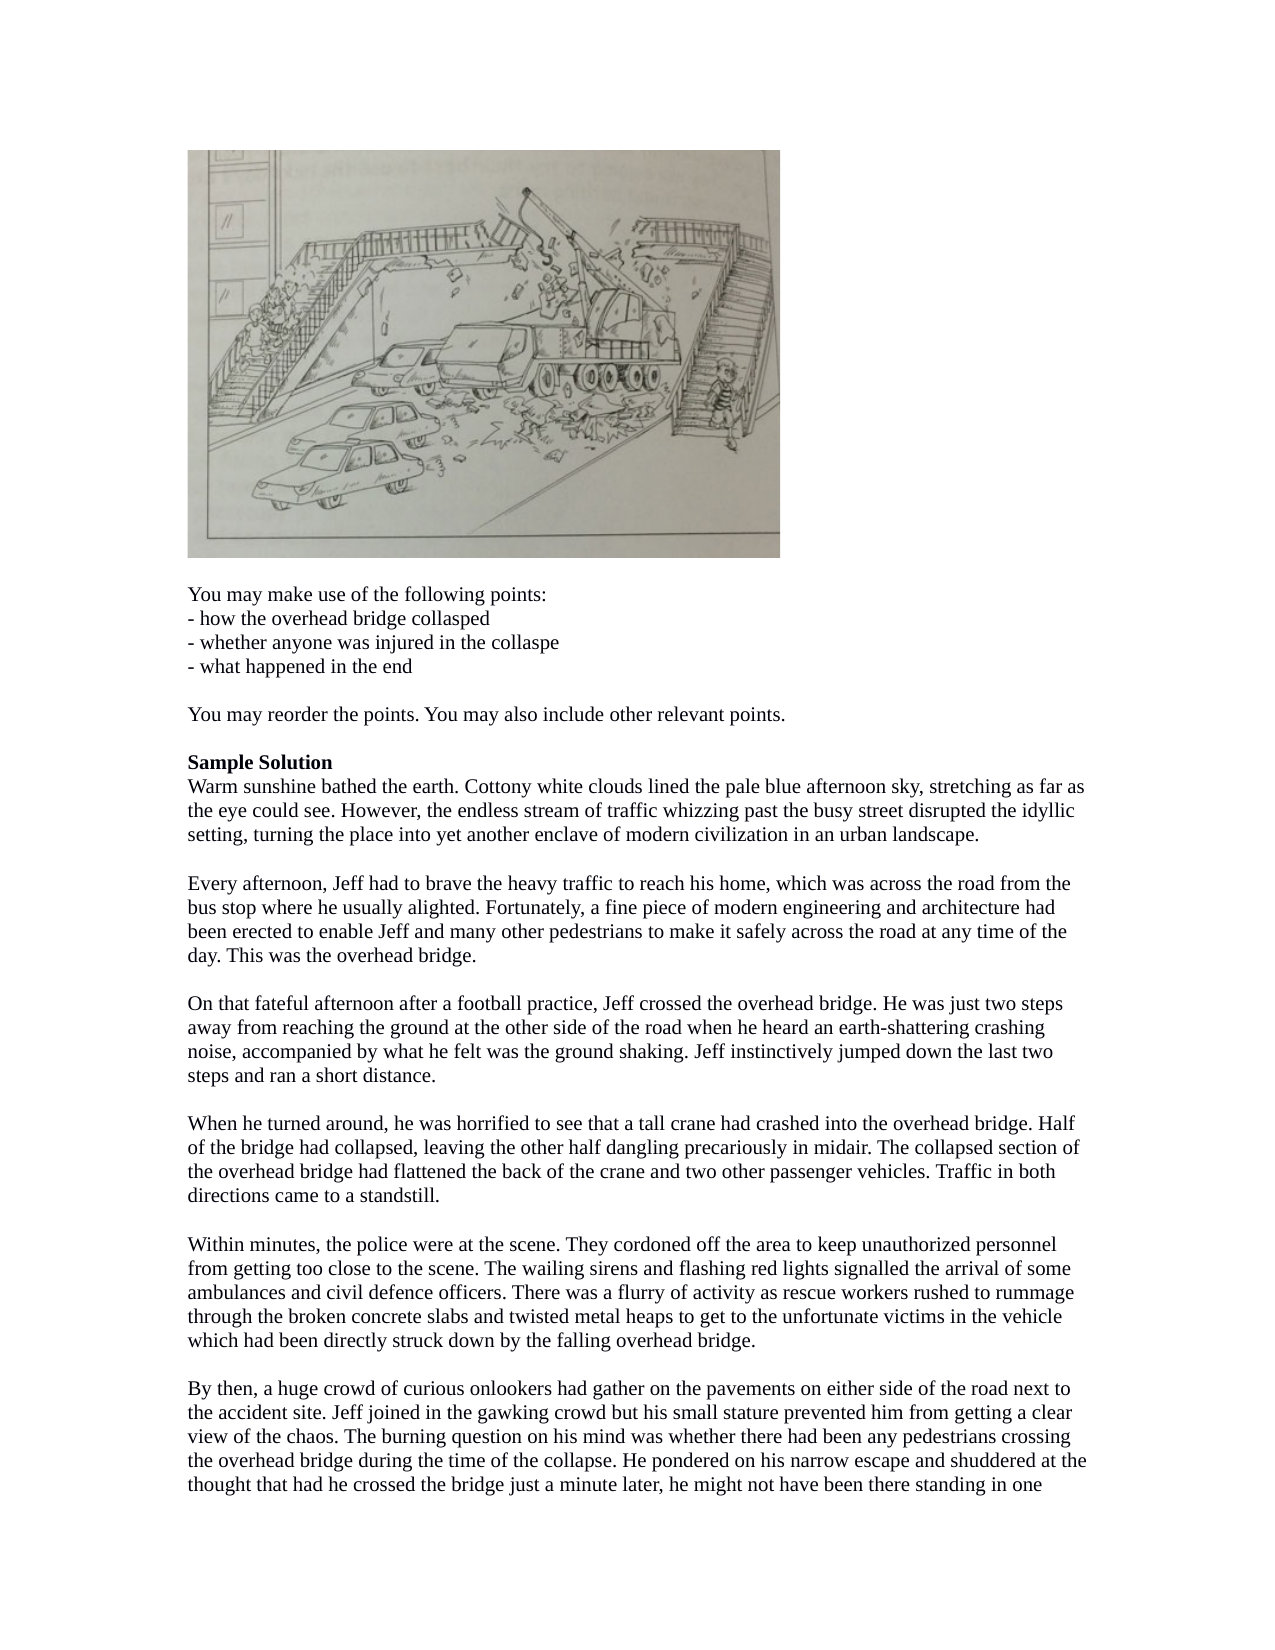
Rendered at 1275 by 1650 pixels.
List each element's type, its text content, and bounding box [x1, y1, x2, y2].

text Warm sunshine bathed the earth. Cottony white clouds lined the pale blue afternoon sky, stretching as far as the eye could see. However, the endless stream of traffic whizzing past the busy street disrupted the idyllic setting, turning the place into yet another enclave of modern civilization in an urban landscape. [187, 774, 1087, 846]
text - whether anyone was injured in the collaspe [187, 630, 1087, 654]
text Within minutes, the police were at the scene. They cordoned off the area to keep unauthorized personnel from getting too close to the scene. The wailing sirens and flashing red lights signalled the arrival of some ambulances and civil defence officers. There was a flurry of activity as rescue workers rushed to rummage through the broken concrete slabs and twisted metal heaps to get to the unfortunate victims in the vehicle which had been directly struck down by the falling overhead bridge. [187, 1231, 1087, 1352]
picture [187, 150, 780, 558]
text Sample Solution [187, 750, 1087, 774]
text When he turned around, he was horrified to see that a tall crane had crashed into the overhead bridge. Half of the bridge had collapsed, leaving the other half dangling precariously in midair. The collapsed section of the overhead bridge had flattened the back of the crane and two other passenger vehicles. Traffic in both directions came to a standstill. [187, 1111, 1087, 1207]
text - what happened in the end [187, 654, 1087, 678]
text Every afternoon, Jeff had to brave the heavy traffic to reach his home, which was across the road from the bus stop where he usually alighted. Fortunately, a fine piece of modern engineering and architecture had been erected to enable Jeff and many other pedestrians to make it safely across the road at any time of the day. This was the overhead bridge. [187, 871, 1087, 967]
text You may make use of the following points: [187, 582, 1087, 606]
text On that fateful afternoon after a football practice, Jeff crossed the overhead bridge. He was just two steps away from reaching the ground at the other side of the road when he heard an earth-shattering crashing noise, accompanied by what he felt was the ground shaking. Jeff instinctively jumped down the last two steps and ran a short distance. [187, 991, 1087, 1087]
text - how the overhead bridge collasped [187, 606, 1087, 630]
text By then, a huge crowd of curious onlookers had gather on the pavements on either side of the road next to the accident site. Jeff joined in the gawking crowd but his small stature prevented him from getting a clear view of the chaos. The burning question on his mind was whether there had been any pedestrians crossing the overhead bridge during the time of the collapse. He pondered on his narrow escape and shuddered at the thought that had he crossed the bridge just a minute later, he might not have been there standing in one [187, 1376, 1087, 1496]
text You may reorder the points. You may also include other relevant points. [187, 702, 1087, 726]
